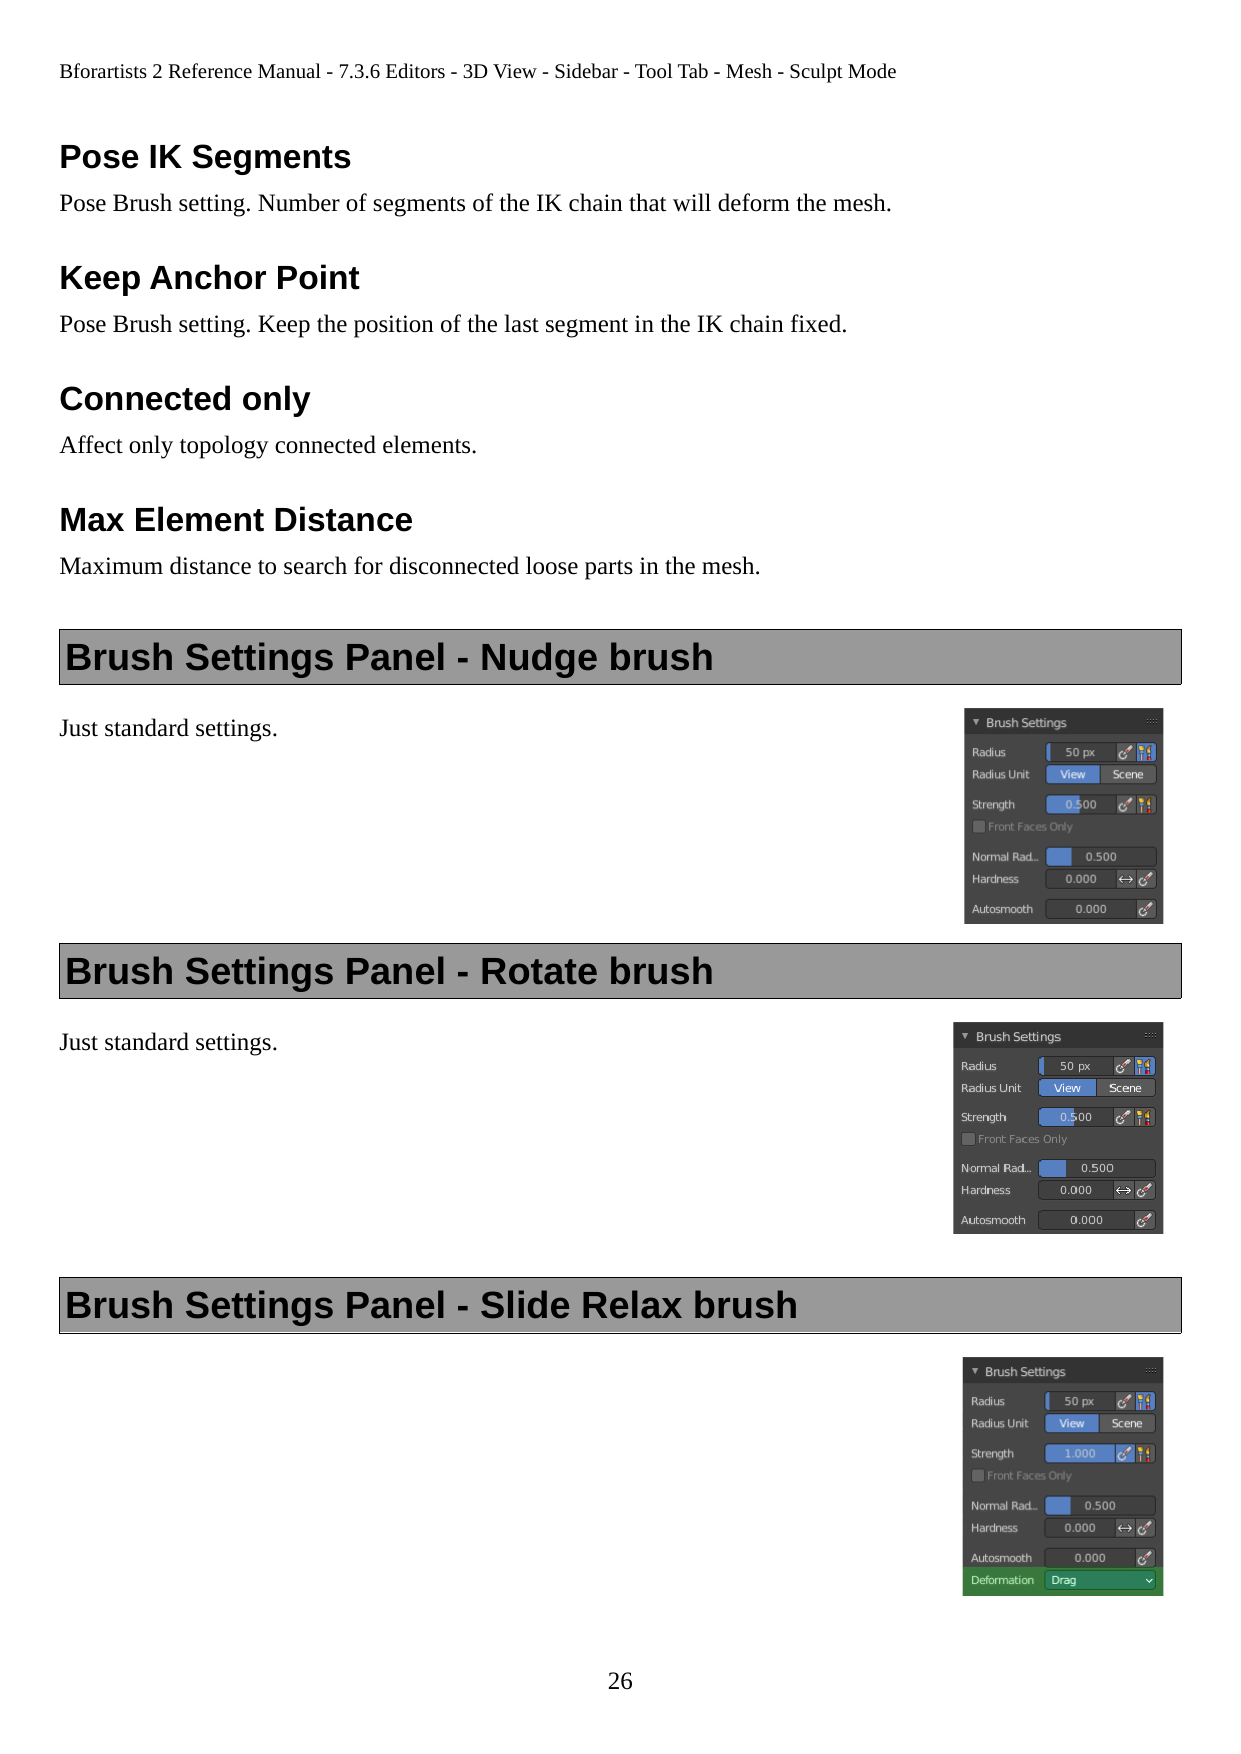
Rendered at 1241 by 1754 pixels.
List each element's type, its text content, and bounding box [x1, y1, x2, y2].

text [1164, 1027, 1181, 1056]
subtitle Pose IK Segments [59, 137, 1181, 175]
text Pose Brush setting. Keep the position of the last segment in the IK chain fixed. [59, 309, 1181, 338]
table_header Brush Settings Panel - Slide Relax brush [60, 1278, 1181, 1332]
subtitle Connected only [59, 379, 1181, 417]
text [1164, 713, 1181, 742]
text Pose Brush setting. Number of segments of the IK chain that will deform the mesh. [59, 188, 1181, 217]
text Affect only topology connected elements. [59, 430, 1181, 459]
picture [964, 708, 1164, 924]
picture [953, 1022, 1164, 1234]
subtitle Keep Anchor Point [59, 258, 1181, 296]
subtitle Max Element Distance [59, 500, 1181, 538]
text Just standard settings. [59, 1027, 953, 1056]
text Just standard settings. [59, 713, 964, 742]
table_header Brush Settings Panel - Rotate brush [60, 944, 1181, 998]
picture [962, 1357, 1164, 1596]
text Maximum distance to search for disconnected loose parts in the mesh. [59, 551, 1181, 580]
table_header Brush Settings Panel - Nudge brush [60, 630, 1181, 684]
